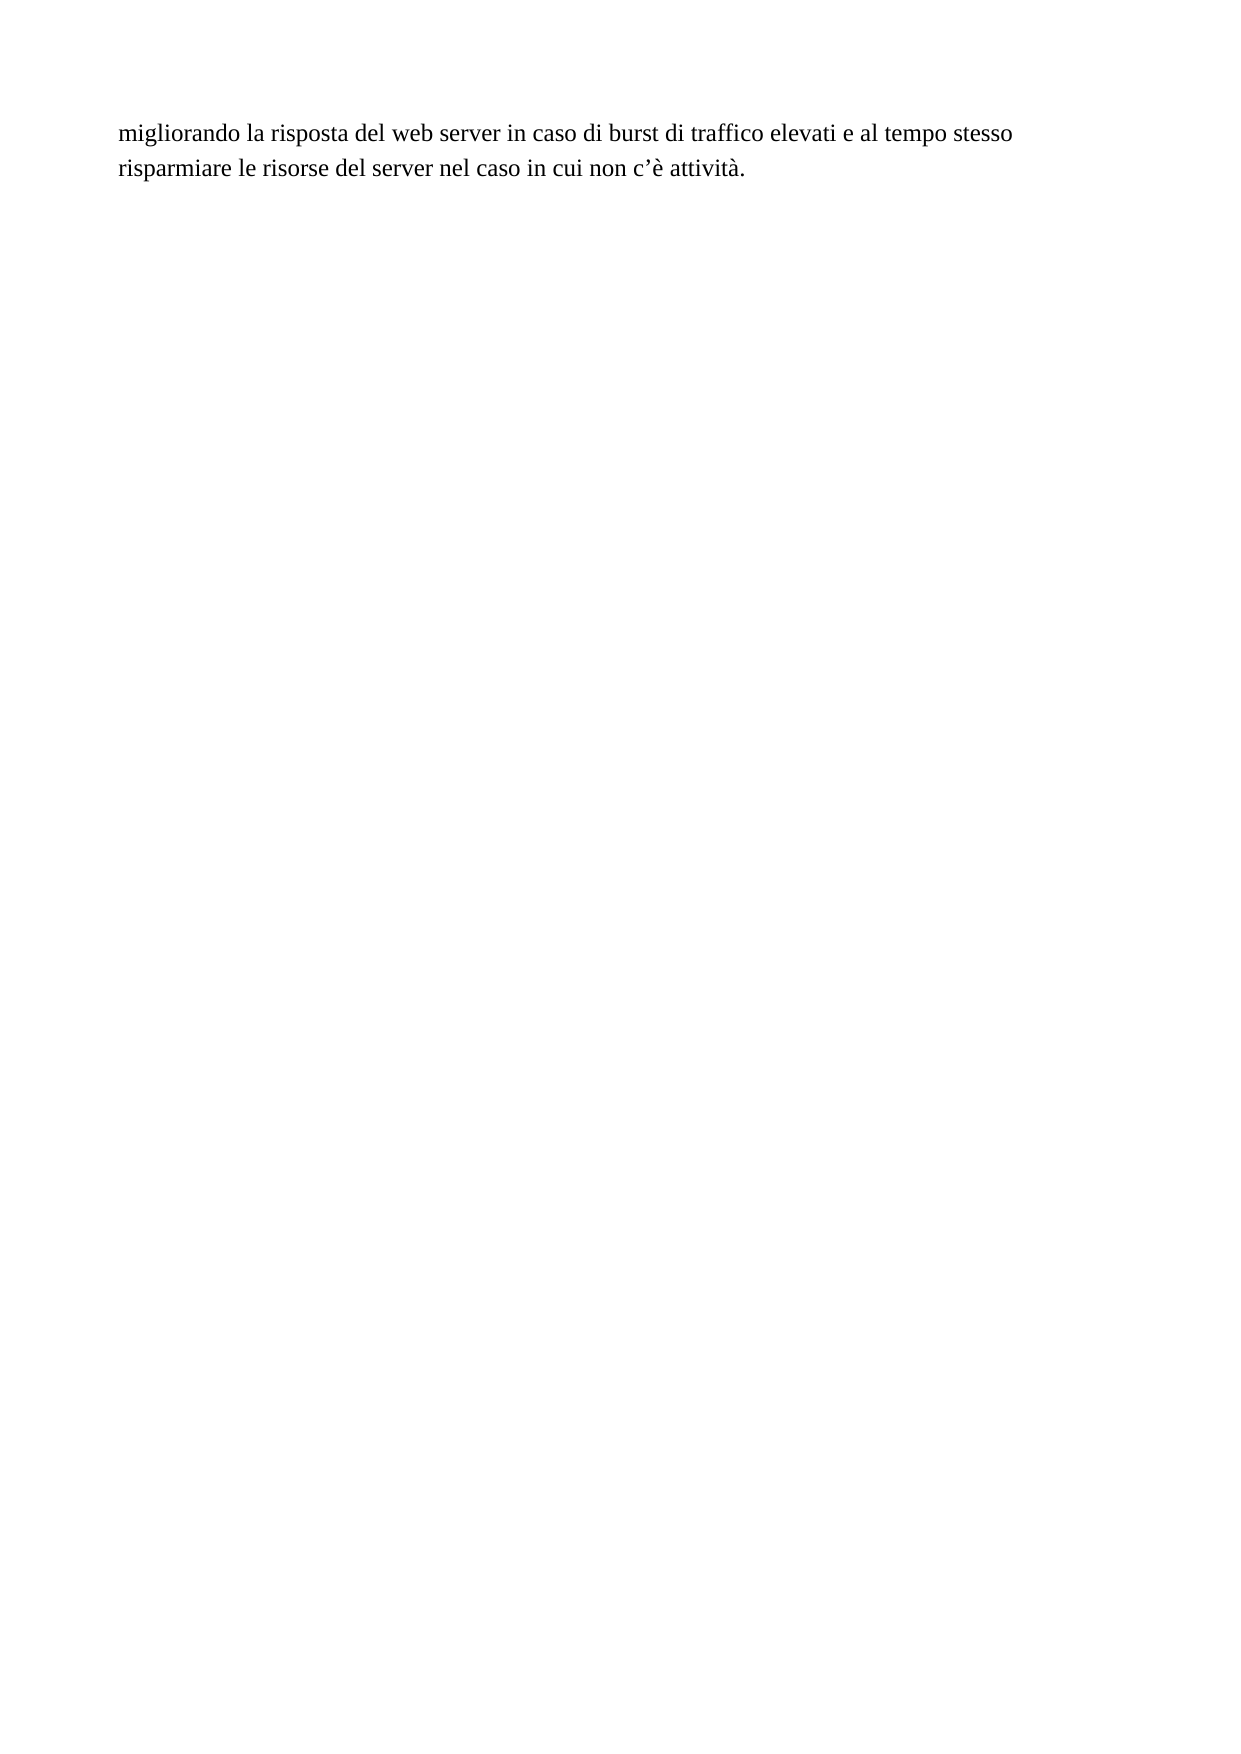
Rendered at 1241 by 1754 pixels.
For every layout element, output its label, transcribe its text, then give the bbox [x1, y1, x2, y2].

text migliorando la risposta del web server in caso di burst di traffico elevati e al tempo stesso risparmiare le risorse del server nel caso in cui non c’è attività. [118, 118, 1122, 181]
